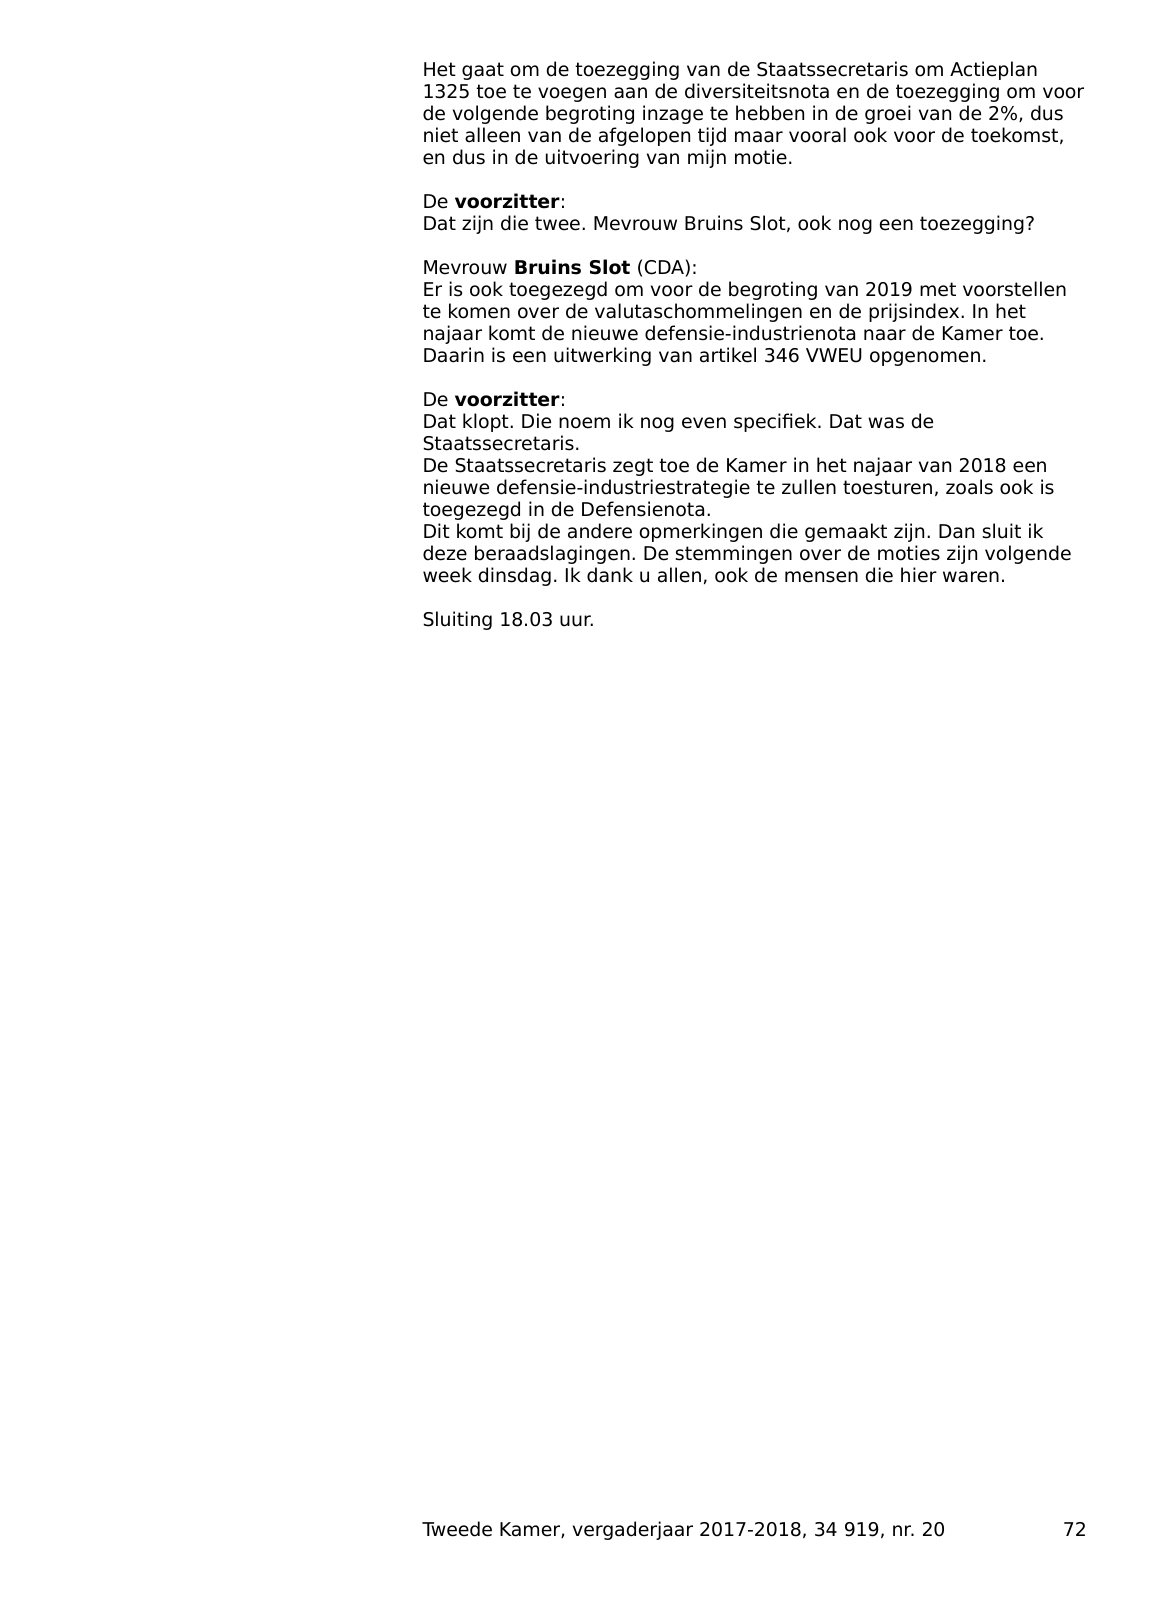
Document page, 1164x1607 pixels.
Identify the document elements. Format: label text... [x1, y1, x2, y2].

text Het gaat om de toezegging van de Staatssecretaris om Actieplan 1325 toe te voegen aan de diversiteitsnota en de toezegging om voor de volgende begroting inzage te hebben in de groei van de 2%, dus niet alleen van de afgelopen tijd maar vooral ook voor de toekomst, en dus in de uitvoering van mijn motie. [422, 59, 1087, 169]
text Dit komt bij de andere opmerkingen die gemaakt zijn. Dan sluit ik deze beraadslagingen. De stemmingen over de moties zijn volgende week dinsdag. Ik dank u allen, ook de mensen die hier waren. [422, 521, 1087, 587]
text Dat klopt. Die noem ik nog even specifiek. Dat was de Staatssecretaris. [422, 411, 1087, 455]
text De Staatssecretaris zegt toe de Kamer in het najaar van 2018 een nieuwe defensie-industriestrategie te zullen toesturen, zoals ook is toegezegd in de Defensienota. [422, 455, 1087, 521]
text Sluiting 18.03 uur. [422, 609, 1087, 631]
text De voorzitter: [422, 389, 1087, 411]
text Er is ook toegezegd om voor de begroting van 2019 met voorstellen te komen over de valutaschommelingen en de prijsindex. In het najaar komt de nieuwe defensie-industrienota naar de Kamer toe. Daarin is een uitwerking van artikel 346 VWEU opgenomen. [422, 279, 1087, 367]
text Dat zijn die twee. Mevrouw Bruins Slot, ook nog een toezegging? [422, 213, 1087, 235]
text De voorzitter: [422, 191, 1087, 213]
text Mevrouw Bruins Slot (CDA): [422, 257, 1087, 279]
